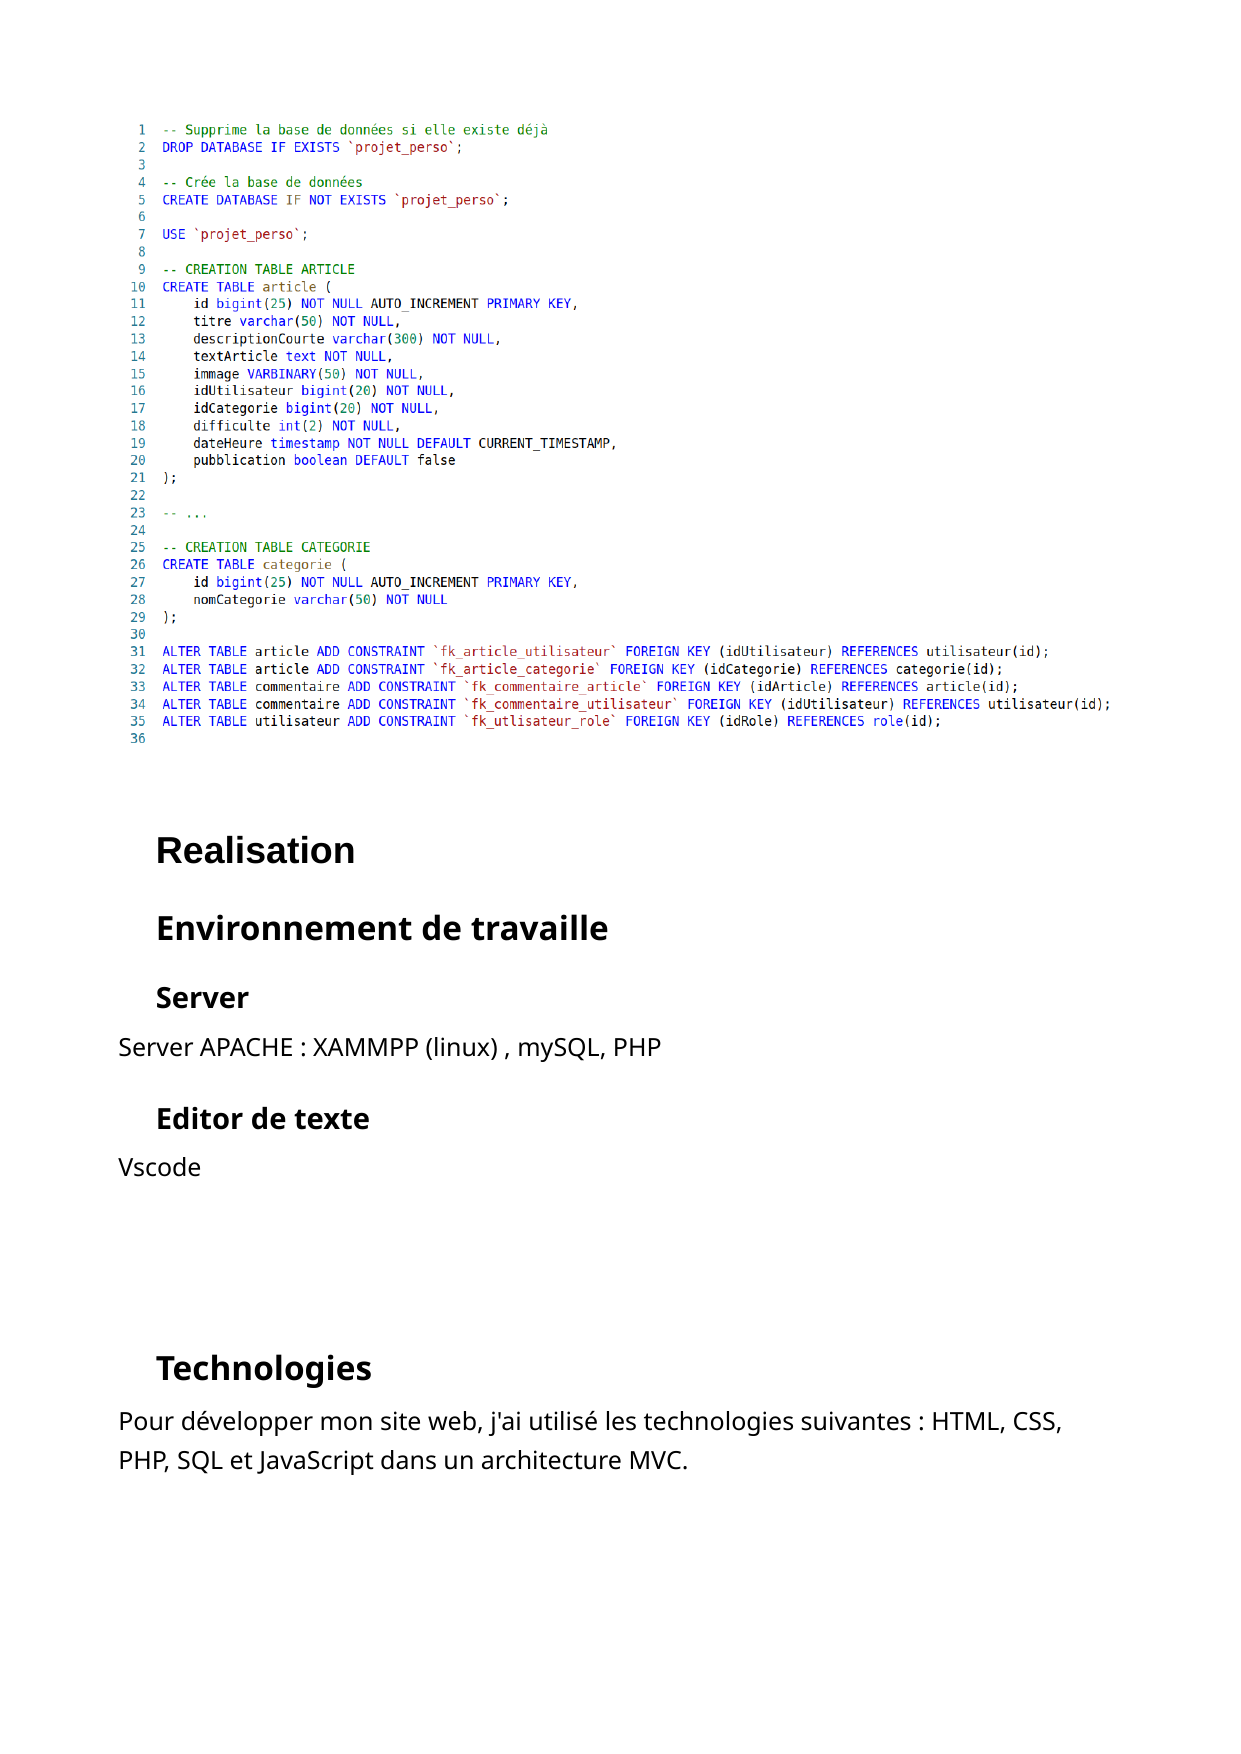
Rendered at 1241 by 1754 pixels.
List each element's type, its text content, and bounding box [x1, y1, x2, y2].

text Server APACHE : XAMMPP (linux) , mySQL, PHP [118, 1029, 1122, 1064]
text Pour développer mon site web, j'ai utilisé les technologies suivantes : HTML, CSS, PHP, SQL et JavaScript dans un architecture MVC. [118, 1403, 1122, 1476]
subtitle Server [156, 977, 1122, 1017]
subtitle Technologies [156, 1345, 1122, 1391]
text Vscode [118, 1150, 1122, 1184]
subtitle Environnement de travaille [156, 905, 1122, 950]
picture [118, 118, 1123, 752]
subtitle Editor de texte [156, 1098, 1122, 1138]
subtitle Realisation [156, 828, 1122, 872]
